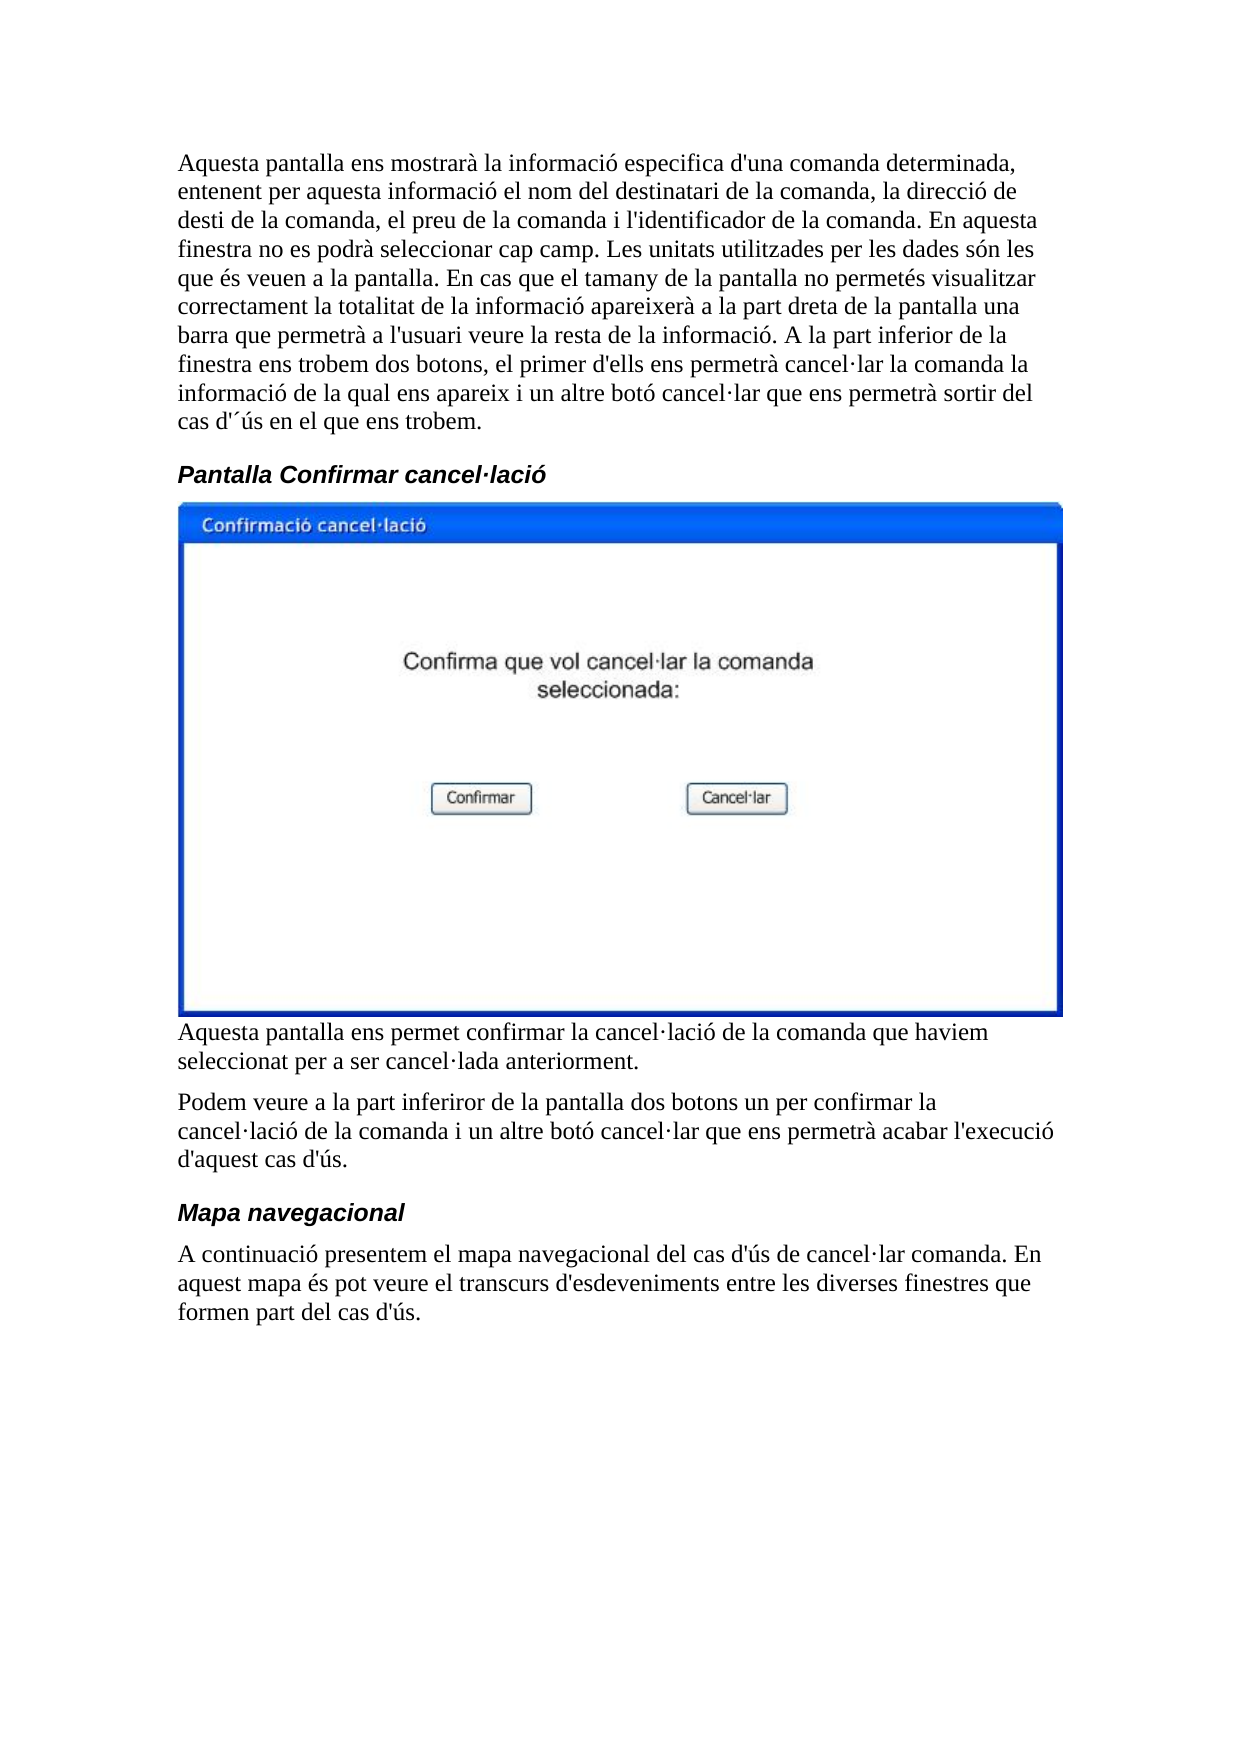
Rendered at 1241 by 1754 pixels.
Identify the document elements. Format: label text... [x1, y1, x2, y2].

text Aquesta pantalla ens mostrarà la informació especifica d'una comanda determinada, entenent per aquesta informació el nom del destinatari de la comanda, la direcció de desti de la comanda, el preu de la comanda i l'identificador de la comanda. En aquesta finestra no es podrà seleccionar cap camp. Les unitats utilitzades per les dades són les que és veuen a la pantalla. En cas que el tamany de la pantalla no permetés visualitzar correctament la totalitat de la informació apareixerà a la part dreta de la pantalla una barra que permetrà a l'usuari veure la resta de la informació. A la part inferior de la finestra ens trobem dos botons, el primer d'ells ens permetrà cancel·lar la comanda la informació de la qual ens apareix i un altre botó cancel·lar que ens permetrà sortir del cas d'´ús en el que ens trobem. [177, 148, 1063, 435]
text Aquesta pantalla ens permet confirmar la cancel·lació de la comanda que haviem seleccionat per a ser cancel·lada anteriorment. [177, 1017, 1063, 1074]
text Podem veure a la part inferiror de la pantalla dos botons un per confirmar la cancel·lació de la comanda i un altre botó cancel·lar que ens permetrà acabar l'execució d'aquest cas d'ús. [177, 1087, 1063, 1173]
subtitle Pantalla Confirmar cancel·lació [177, 460, 1063, 489]
subtitle Mapa navegacional [177, 1198, 1063, 1227]
picture [177, 501, 1063, 1017]
text A continuació presentem el mapa navegacional del cas d'ús de cancel·lar comanda. En aquest mapa és pot veure el transcurs d'esdeveniments entre les diverses finestres que formen part del cas d'ús. [177, 1239, 1063, 1326]
